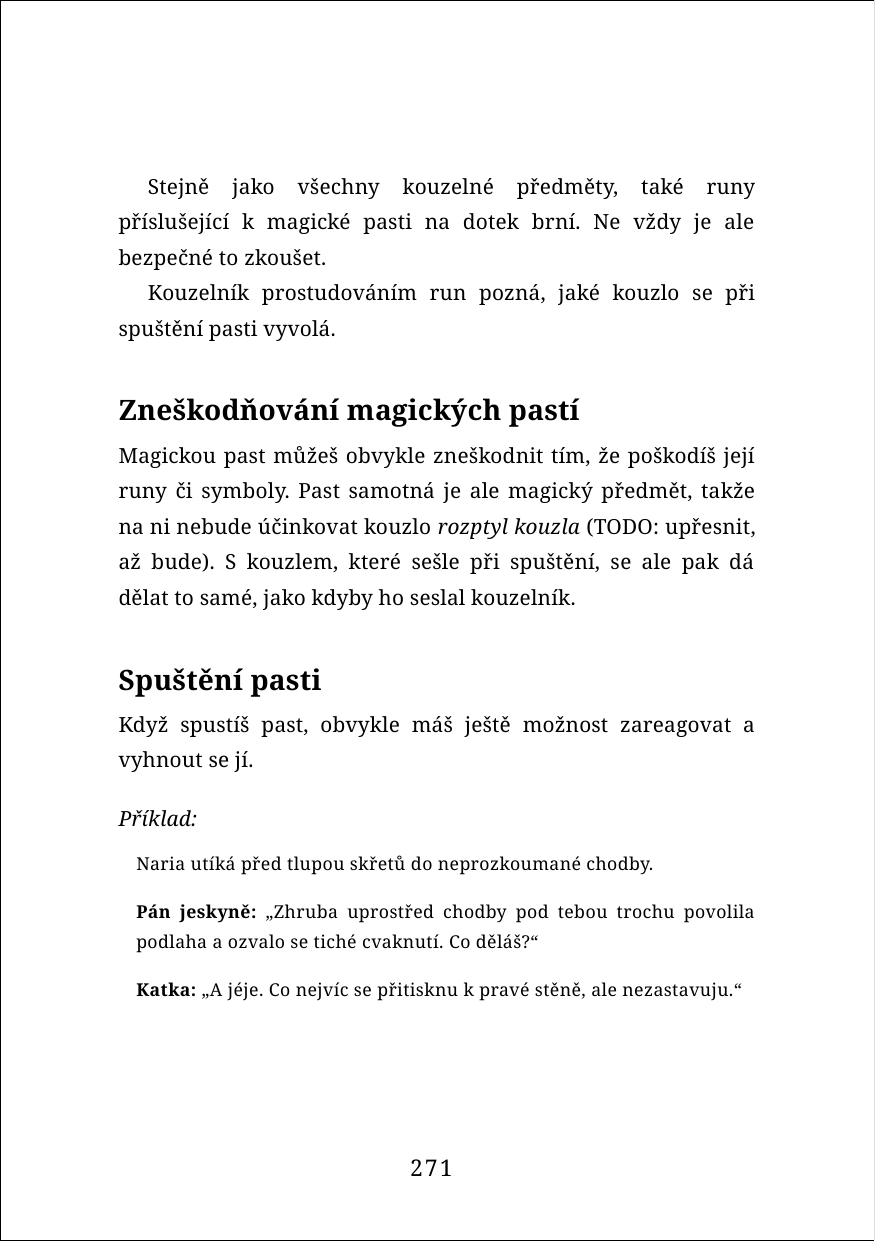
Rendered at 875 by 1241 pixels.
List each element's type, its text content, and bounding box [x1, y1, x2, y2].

text Příklad: [118, 804, 756, 833]
subtitle Zneškodňování magických pastí [118, 391, 756, 429]
subtitle Spuštění pasti [118, 660, 756, 698]
text Pán jeskyně: „Zhruba uprostřed chodby pod tebou trochu povolila podlaha a ozvalo se tiché cvaknutí. Co děláš?“ [136, 900, 756, 954]
text Naria utíká před tlupou skřetů do neprozkoumané chodby. [136, 852, 756, 876]
text Katka: „A jéje. Co nejvíc se přitisknu k pravé stěně, ale nezastavuju.“ [136, 978, 756, 1002]
text Stejně jako všechny kouzelné předměty, také runy příslušející k magické pasti na dotek brní. Ne vždy je ale bezpečné to zkoušet. Kouzelník prostudováním run pozná, jaké kouzlo se při spuštění pasti vyvolá. [118, 172, 756, 342]
text Když spustíš past, obvykle máš ještě možnost zareagovat a vyhnout se jí. [118, 710, 756, 774]
text Magickou past můžeš obvykle zneškodnit tím, že poškodíš její runy či symboly. Past samotná je ale magický předmět, takže na ni nebude účinkovat kouzlo rozptyl kouzla (TODO: upřesnit, až bude). S kouzlem, které sešle při spuštění, se ale pak dá dělat to samé, jako kdyby ho seslal kouzelník. [118, 441, 756, 611]
